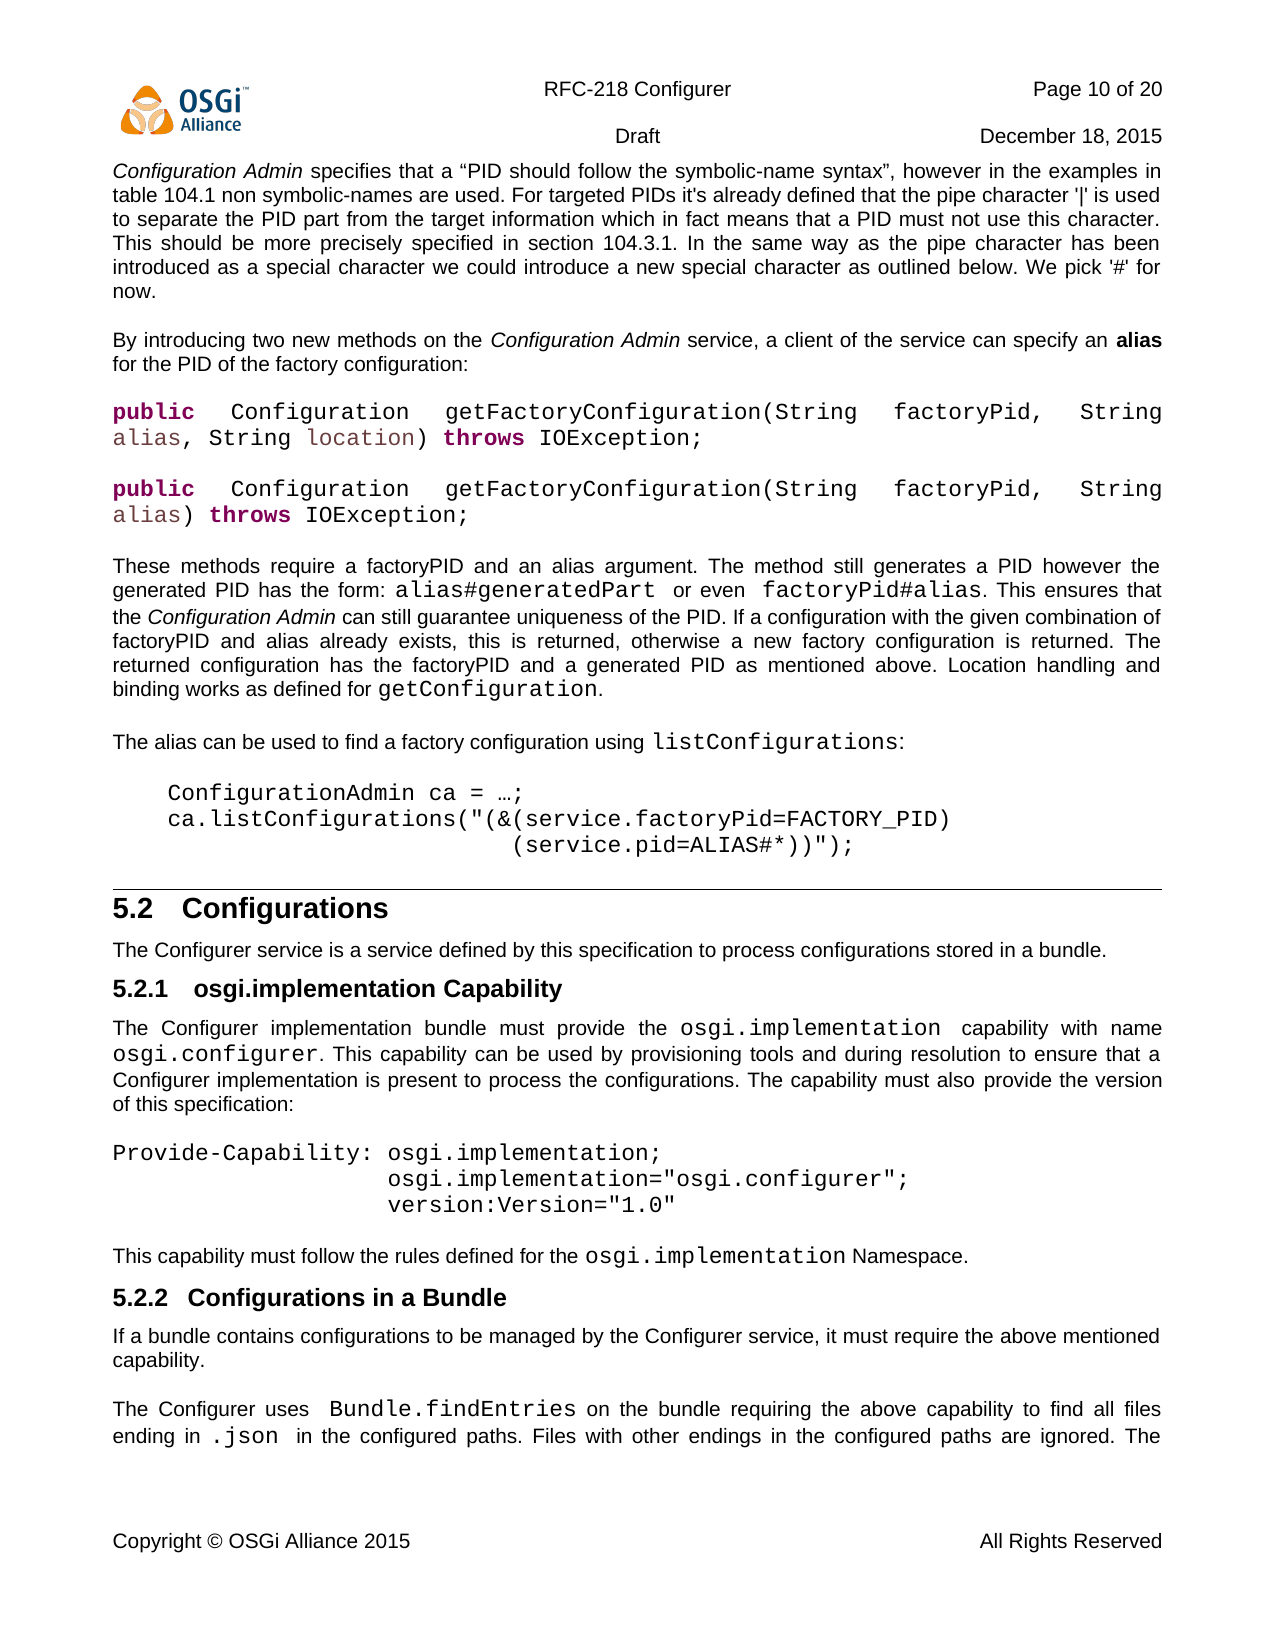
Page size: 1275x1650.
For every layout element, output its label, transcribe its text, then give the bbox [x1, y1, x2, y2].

text These methods require a factoryPID and an alias argument. The method still generates a PID however the generated PID has the form: alias#generatedPart or even factoryPid#alias. This ensures that the Configuration Admin can still guarantee uniqueness of the PID. If a configuration with the given combination of factoryPID and alias already exists, this is returned, otherwise a new factory configuration is returned. The returned configuration has the factoryPID and a generated PID as mentioned above. Location handling and binding works as defined for getConfiguration. [112, 554, 1162, 703]
subtitle osgi.implementation Capability [112, 974, 1162, 1003]
picture [113, 78, 257, 142]
text Configuration Admin specifies that a “PID should follow the symbolic-name syntax”, however in the examples in table 104.1 non symbolic-names are used. For targeted PIDs it's already defined that the pipe character '|' is used to separate the PID part from the target information which in fact means that a PID must not use this character. This should be more precisely specified in section 104.3.1. In the same way as the pipe character has been introduced as a special character we could introduce a new special character as outlined below. We pick '#' for now. [112, 159, 1162, 303]
text The Configurer uses Bundle.findEntries on the bundle requiring the above capability to find all files ending in .json in the configured paths. Files with other endings in the configured paths are ignored. The [112, 1397, 1162, 1450]
text The Configurer service is a service defined by this specification to process configurations stored in a bundle. [112, 938, 1162, 962]
text public Configuration getFactoryConfiguration(String factoryPid, String alias, String location) throws IOException; [112, 401, 1162, 452]
text If a bundle contains configurations to be managed by the Configurer service, it must require the above mentioned capability. [112, 1324, 1162, 1372]
subtitle Configurations [112, 890, 1162, 925]
text By introducing two new methods on the Configuration Admin service, a client of the service can specify an alias for the PID of the factory configuration: [112, 328, 1162, 376]
text The Configurer implementation bundle must provide the osgi.implementation capability with name osgi.configurer. This capability can be used by provisioning tools and during resolution to ensure that a Configurer implementation is present to process the configurations. The capability must also provide the version of this specification: [112, 1015, 1162, 1116]
subtitle Configurations in a Bundle [112, 1283, 1162, 1312]
text This capability must follow the rules defined for the osgi.implementation Namespace. [112, 1244, 1162, 1270]
text public Configuration getFactoryConfiguration(String factoryPid, String alias) throws IOException; [112, 477, 1162, 529]
text Provide-Capability: osgi.implementation; osgi.implementation="osgi.configurer"; version:Version="1.0" [112, 1141, 1162, 1219]
text The alias can be used to find a factory configuration using listConfigurations: [112, 728, 1162, 756]
text ConfigurationAdmin ca = …; ca.listConfigurations("(&(service.factoryPid=FACTORY_PID) (service.pid=ALIAS#*))"); [112, 781, 1162, 859]
